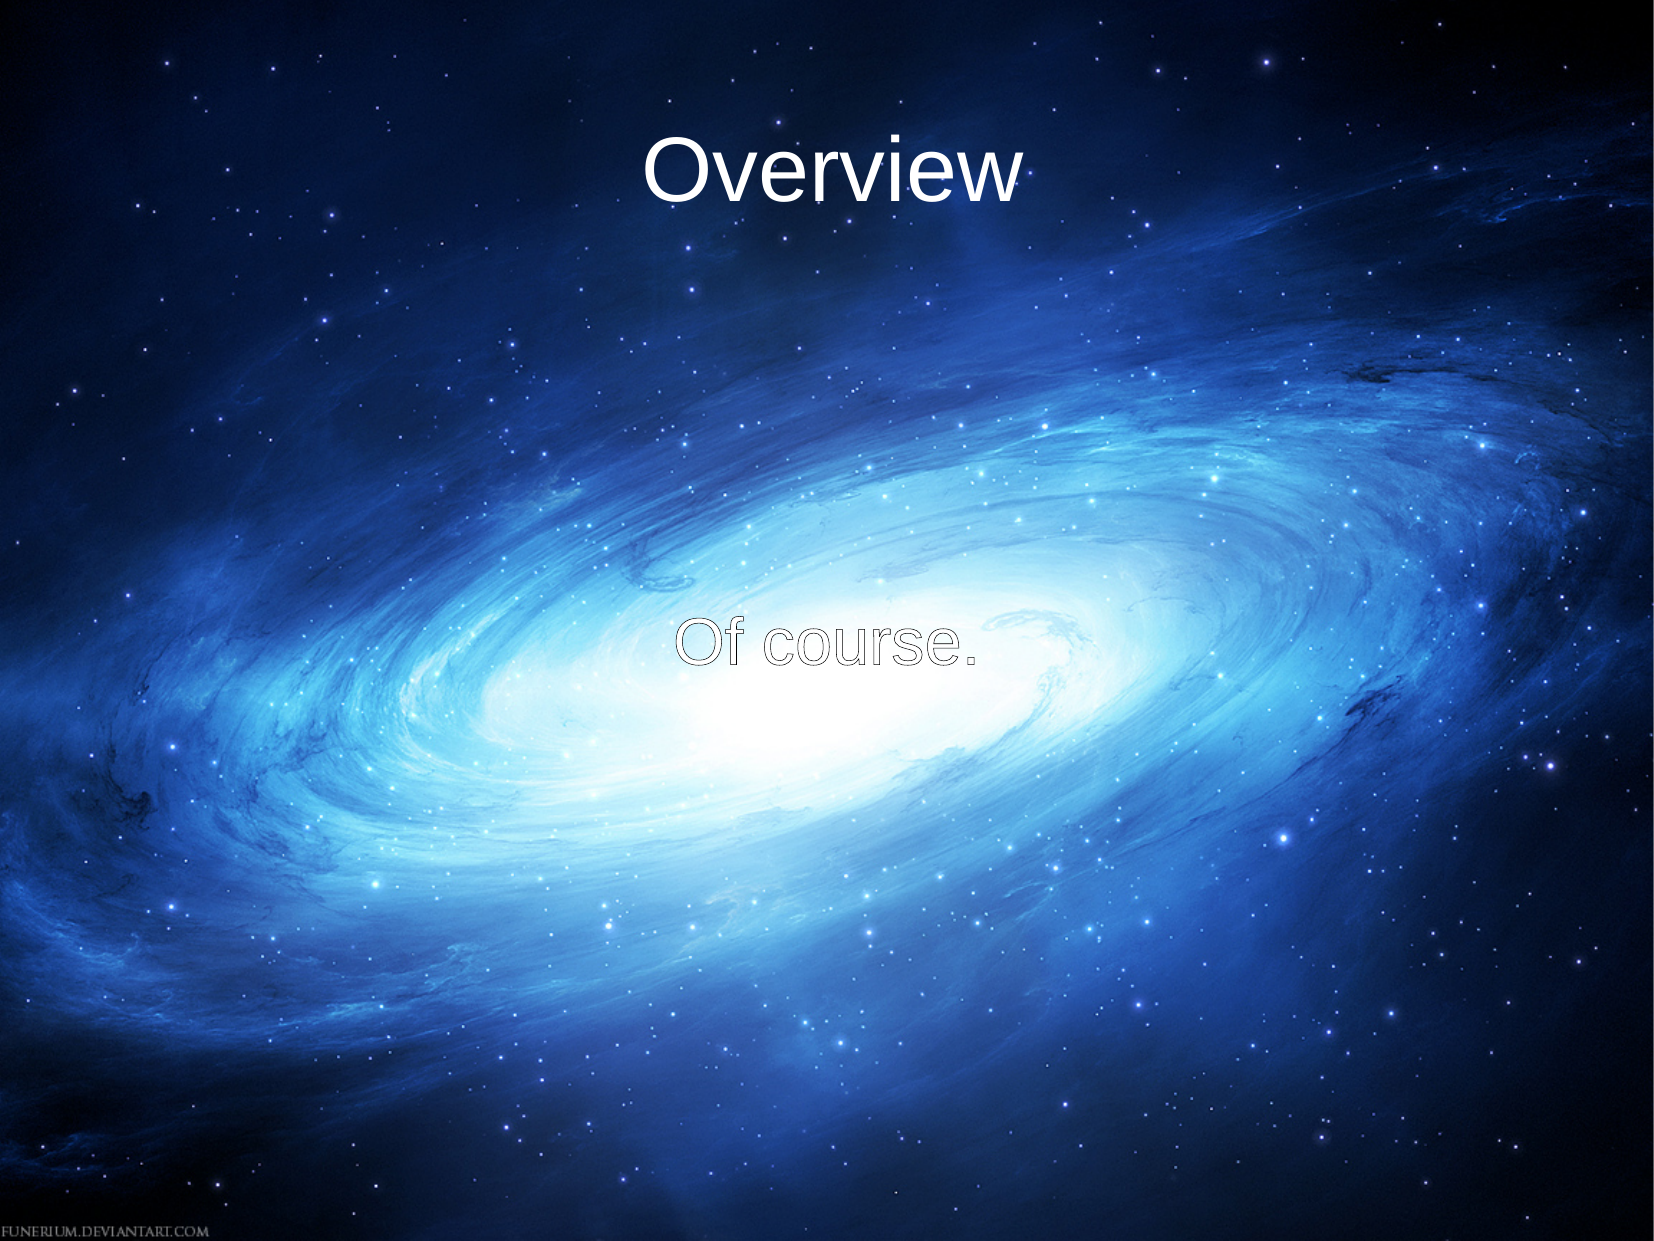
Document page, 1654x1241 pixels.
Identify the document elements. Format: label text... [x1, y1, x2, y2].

picture [0, 0, 1654, 1241]
title Overview [1571, 117, 1577, 325]
subtitle Of course. [82, 49, 1571, 1010]
